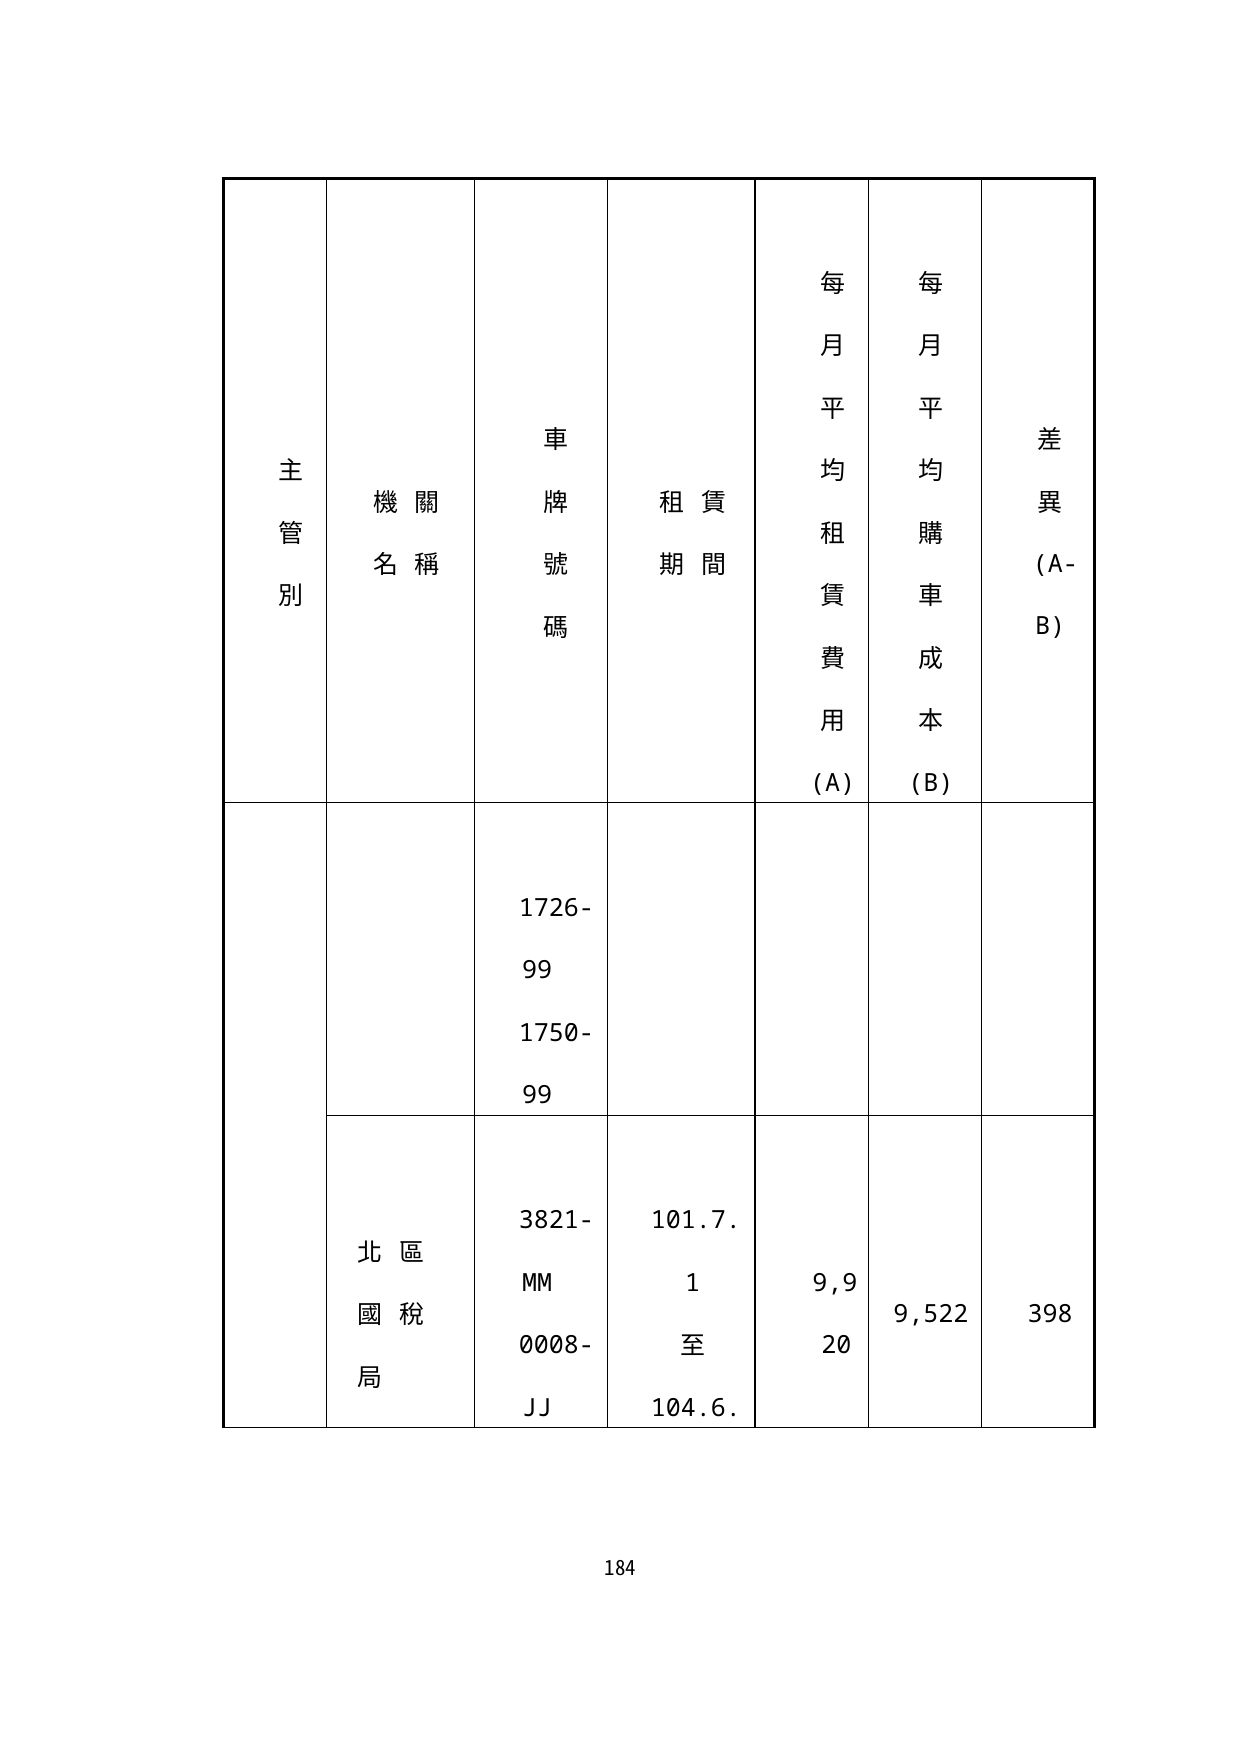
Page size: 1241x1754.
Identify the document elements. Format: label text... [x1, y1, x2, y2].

table_cell 1726-99 1750-99 [475, 803, 607, 1115]
table_cell 101.7.1 至104.6. [608, 1116, 754, 1427]
table_cell 9,920 [756, 1116, 868, 1427]
table_cell [756, 803, 868, 1115]
table_cell 9,522 [869, 1116, 981, 1427]
table_cell [982, 803, 1093, 1115]
table_cell [225, 803, 326, 1427]
table_header 租賃期間 [608, 180, 754, 802]
table_header 每月平均租賃費用(A) [756, 180, 868, 802]
table_cell [608, 803, 754, 1115]
table_cell [327, 803, 474, 1115]
table_header 差異(A-B) [982, 180, 1093, 802]
table_cell 3821-MM 0008-JJ [475, 1116, 607, 1427]
table_cell [869, 803, 981, 1115]
table_cell 北區國稅局 [327, 1116, 474, 1427]
table_header 機關名稱 [327, 180, 474, 802]
table_header 車牌號碼 [475, 180, 607, 802]
table_header 主管別 [225, 180, 326, 802]
table_header 每月平均購車成本(B) [869, 180, 981, 802]
table_cell 398 [982, 1116, 1093, 1427]
